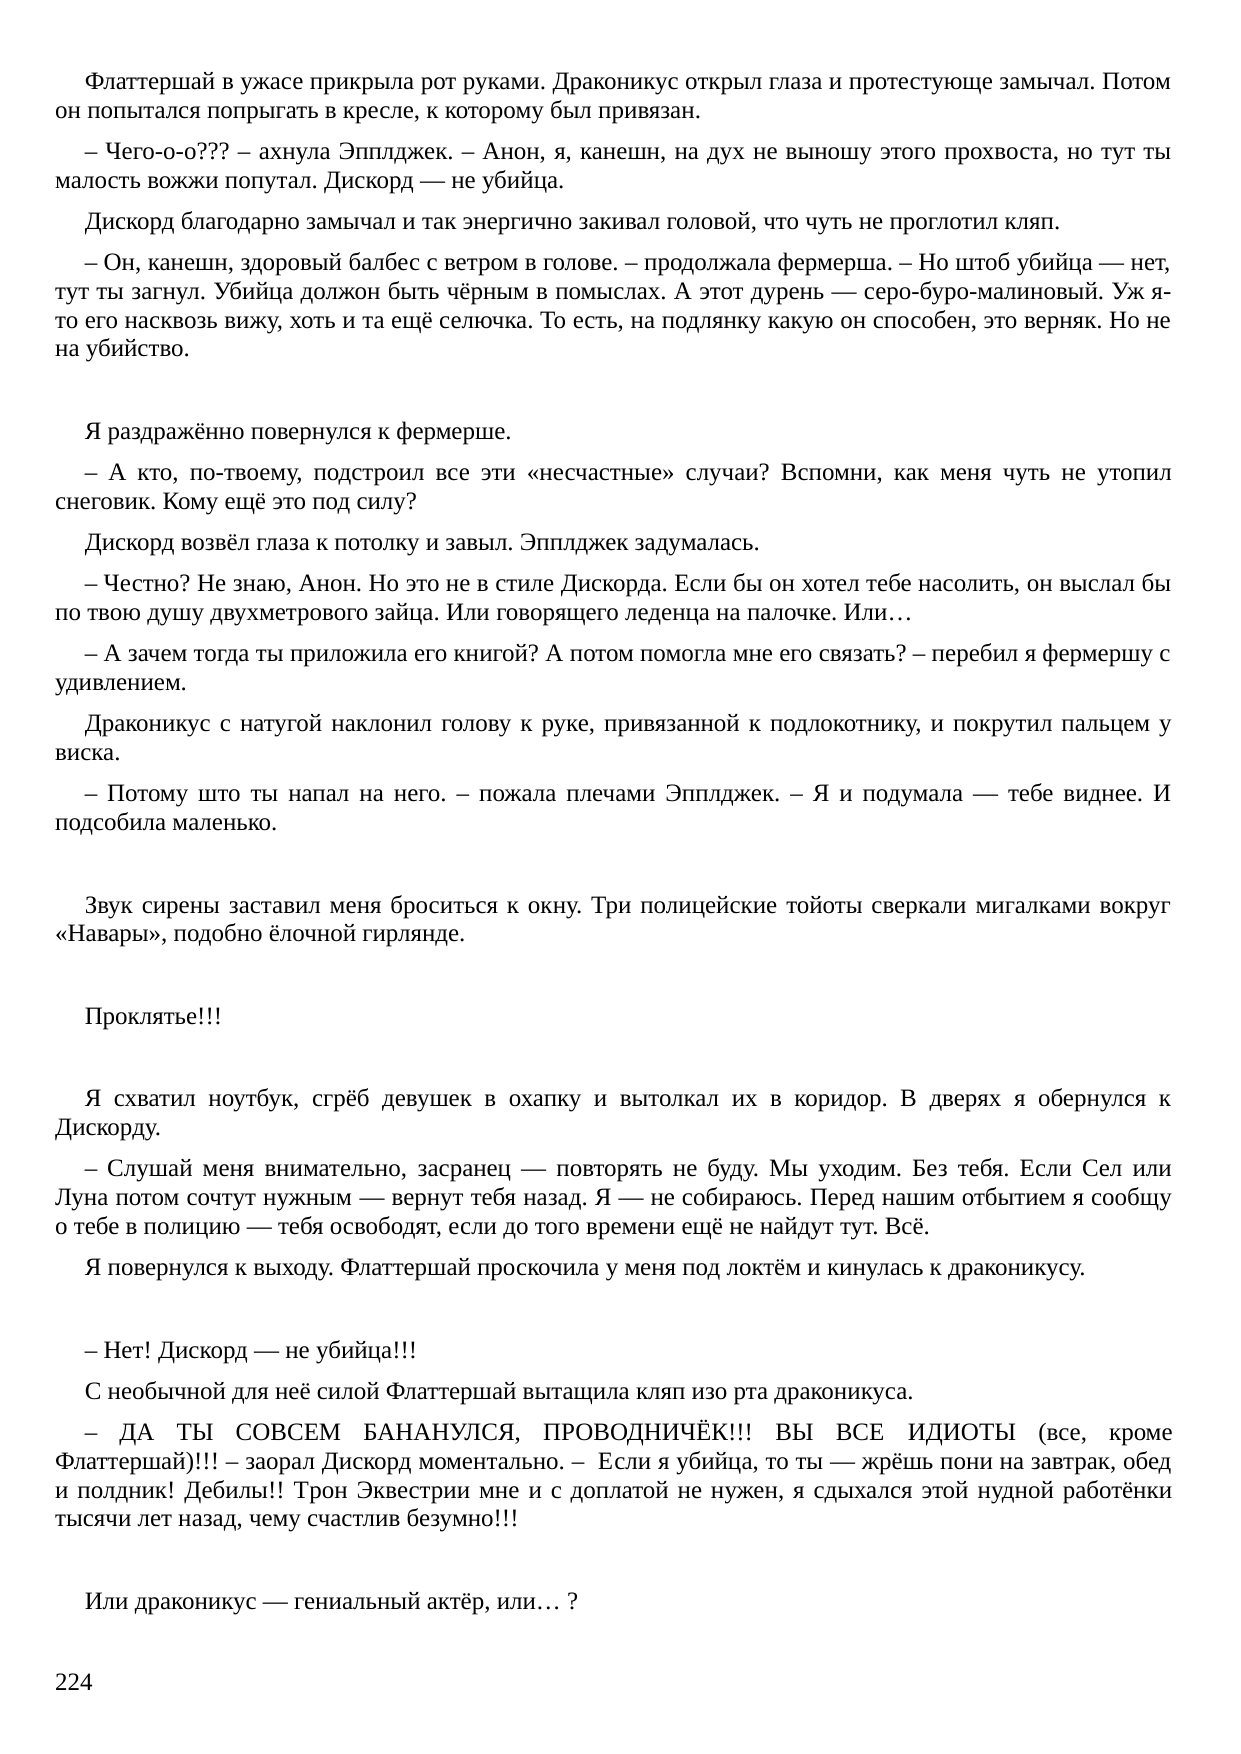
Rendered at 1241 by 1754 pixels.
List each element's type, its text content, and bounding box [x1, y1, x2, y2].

text – Он, канешн, здоровый балбес с ветром в голове. – продолжала фермерша. – Но штоб убийца — нет, тут ты загнул. Убийца должон быть чёрным в помыслах. А этот дурень — серо-буро-малиновый. Уж я-то его насквозь вижу, хоть и та ещё селючка. То есть, на подлянку какую он способен, это верняк. Но не на убийство. [55, 247, 1173, 362]
text Дискорд благодарно замычал и так энергично закивал головой, что чуть не проглотил кляп. [55, 206, 1173, 235]
text Дискорд возвёл глаза к потолку и завыл. Эпплджек задумалась. [55, 527, 1173, 556]
text Я раздражённо повернулся к фермерше. [55, 416, 1173, 445]
text С необычной для неё силой Флаттершай вытащила кляп изо рта драконикуса. [55, 1376, 1173, 1405]
text – Нет! Дискорд — не убийца!!! [55, 1335, 1173, 1363]
text – Честно? Не знаю, Анон. Но это не в стиле Дискорда. Если бы он хотел тебе насолить, он выслал бы по твою душу двухметрового зайца. Или говорящего леденца на палочке. Или… [55, 568, 1173, 626]
text Звук сирены заставил меня броситься к окну. Три полицейские тойоты сверкали мигалками вокруг «Навары», подобно ёлочной гирлянде. [55, 890, 1173, 947]
text – А кто, по-твоему, подстроил все эти «несчастные» случаи? Вспомни, как меня чуть не утопил снеговик. Кому ещё это под силу? [55, 457, 1173, 515]
text Драконикус с натугой наклонил голову к руке, привязанной к подлокотнику, и покрутил пальцем у виска. [55, 708, 1173, 766]
text Я схватил ноутбук, сгрёб девушек в охапку и вытолкал их в коридор. В дверях я обернулся к Дискорду. [55, 1083, 1173, 1141]
text Проклятье!!! [55, 1001, 1173, 1030]
text – Потому што ты напал на него. – пожала плечами Эпплджек. – Я и подумала — тебе виднее. И подсобила маленько. [55, 778, 1173, 836]
text Я повернулся к выходу. Флаттершай проскочила у меня под локтём и кинулась к драконикусу. [55, 1252, 1173, 1281]
text – Чего-о-о??? – ахнула Эпплджек. – Анон, я, канешн, на дух не выношу этого прохвоста, но тут ты малость вожжи попутал. Дискорд — не убийца. [55, 136, 1173, 193]
text Или драконикус — гениальный актёр, или… ? [55, 1586, 1173, 1615]
text Флаттершай в ужасе прикрыла рот руками. Драконикус открыл глаза и протестующе замычал. Потом он попытался попрыгать в кресле, к которому был привязан. [55, 66, 1173, 123]
text – А зачем тогда ты приложила его книгой? А потом помогла мне его связать? – перебил я фермершу с удивлением. [55, 638, 1173, 696]
text – ДА ТЫ СОВСЕМ БАНАНУЛСЯ, ПРОВОДНИЧЁК!!! ВЫ ВСЕ ИДИОТЫ (все, кроме Флаттершай)!!! – заорал Дискорд моментально. – Если я убийца, то ты — жрёшь пони на завтрак, обед и полдник! Дебилы!! Трон Эквестрии мне и с доплатой не нужен, я сдыхался этой нудной работёнки тысячи лет назад, чему счастлив безумно!!! [55, 1417, 1173, 1532]
text – Слушай меня внимательно, засранец — повторять не буду. Мы уходим. Без тебя. Если Сел или Луна потом сочтут нужным — вернут тебя назад. Я — не собираюсь. Перед нашим отбытием я сообщу о тебе в полицию — тебя освободят, если до того времени ещё не найдут тут. Всё. [55, 1153, 1173, 1240]
